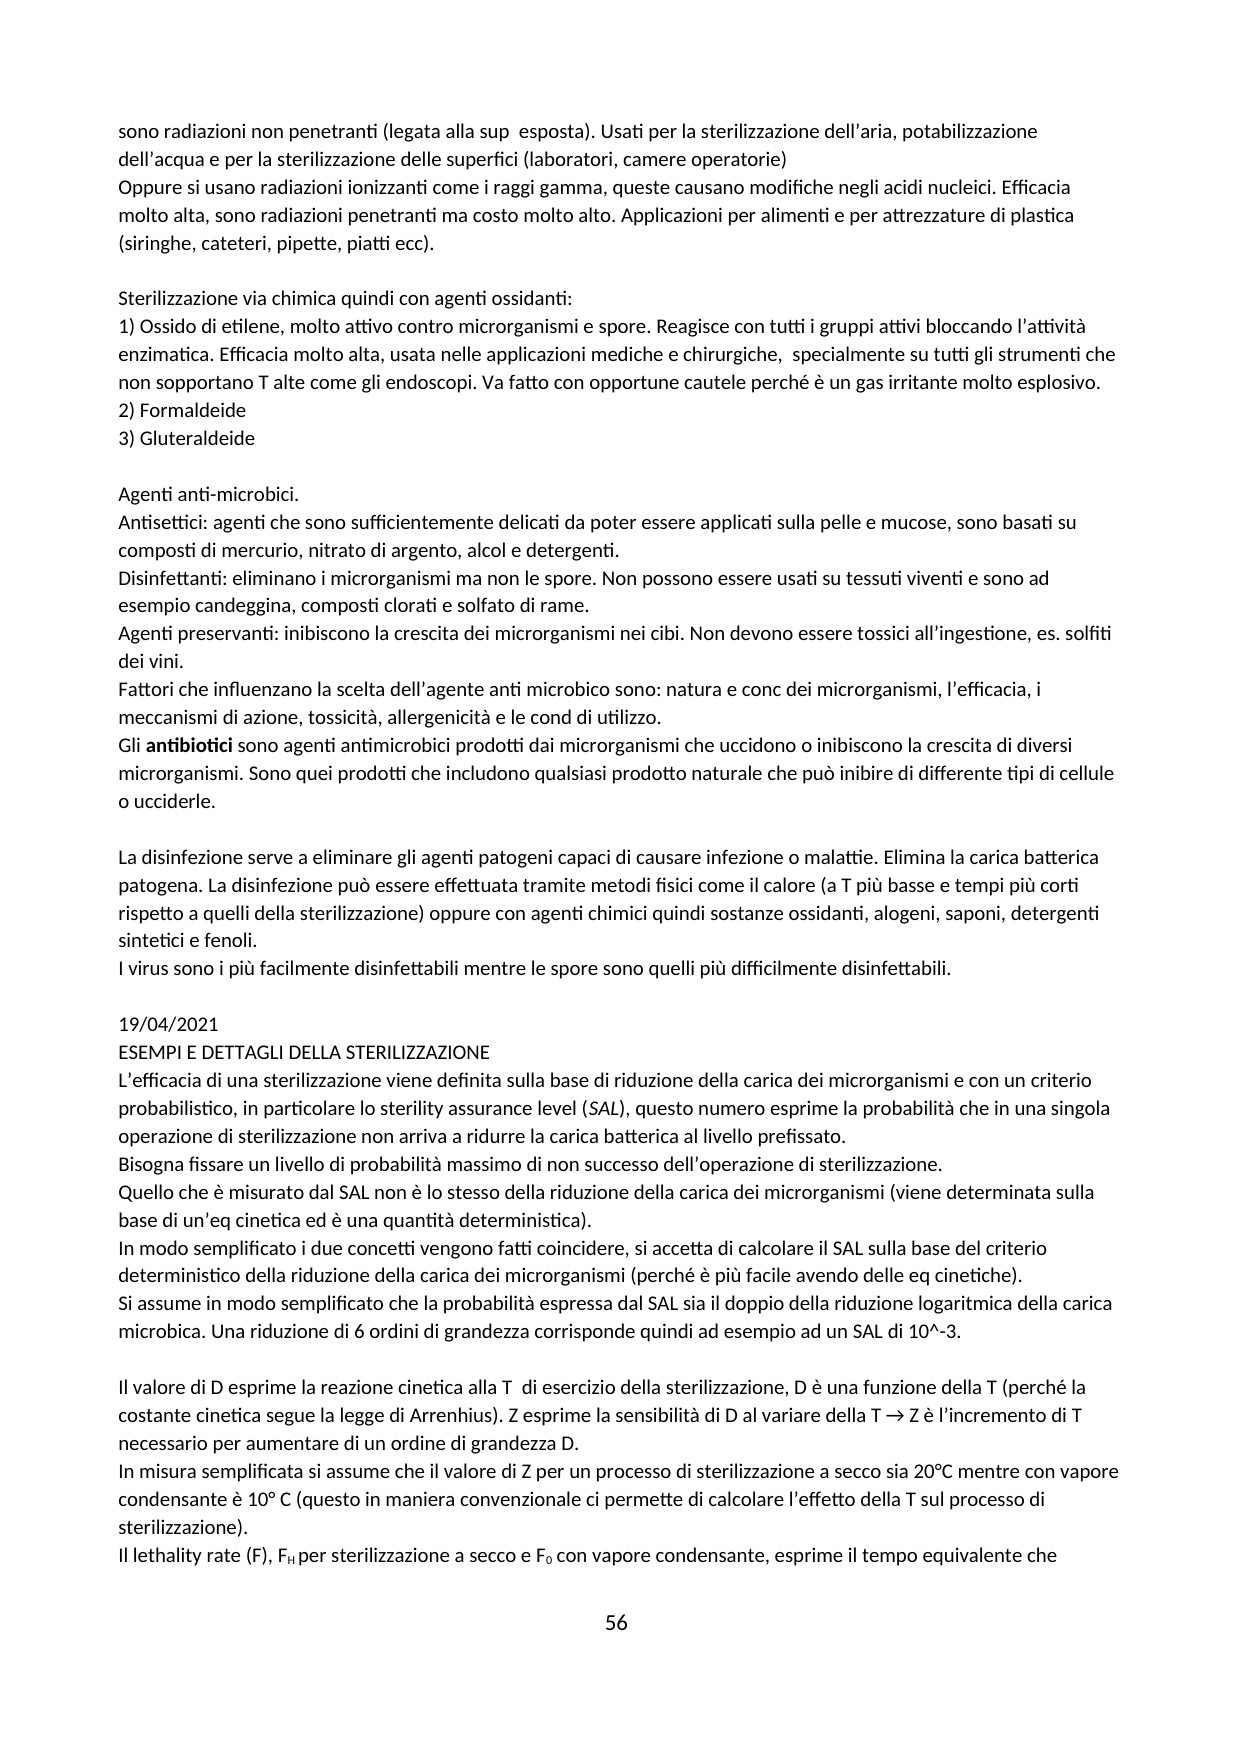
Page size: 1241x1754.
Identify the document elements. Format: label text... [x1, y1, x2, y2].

text Antisettici: agenti che sono sufficientemente delicati da poter essere applicati sulla pelle e mucose, sono basati su composti di mercurio, nitrato di argento, alcol e detergenti. [118, 509, 1124, 562]
text sono radiazioni non penetranti (legata alla sup esposta). Usati per la sterilizzazione dell’aria, potabilizzazione dell’acqua e per la sterilizzazione delle superfici (laboratori, camere operatorie) Oppure si usano radiazioni ionizzanti come i raggi gamma, queste causano modifiche negli acidi nucleici. Efficacia molto alta, sono radiazioni penetranti ma costo molto alto. Applicazioni per alimenti e per attrezzature di plastica (siringhe, cateteri, pipette, piatti ecc). Sterilizzazione via chimica quindi con agenti ossidanti: 1) Ossido di etilene, molto attivo contro microrganismi e spore. Reagisce con tutti i gruppi attivi bloccando l’attività enzimatica. Efficacia molto alta, usata nelle applicazioni mediche e chirurgiche, specialmente su tutti gli strumenti che non sopportano T alte come gli endoscopi. Va fatto con opportune cautele perché è un gas irritante molto esplosivo. 2) Formaldeide 3) Gluteraldeide Agenti anti-microbici. [118, 118, 1124, 506]
text Disinfettanti: eliminano i microrganismi ma non le spore. Non possono essere usati su tessuti viventi e sono ad esempio candeggina, composti clorati e solfato di rame. Agenti preservanti: inibiscono la crescita dei microrganismi nei cibi. Non devono essere tossici all’ingestione, es. solfiti dei vini. Fattori che influenzano la scelta dell’agente anti microbico sono: natura e conc dei microrganismi, l’efficacia, i meccanismi di azione, tossicità, allergenicità e le cond di utilizzo. Gli antibiotici sono agenti antimicrobici prodotti dai microrganismi che uccidono o inibiscono la crescita di diversi microrganismi. Sono quei prodotti che includono qualsiasi prodotto naturale che può inibire di differente tipi di cellule o ucciderle. La disinfezione serve a eliminare gli agenti patogeni capaci di causare infezione o malattie. Elimina la carica batterica patogena. La disinfezione può essere effettuata tramite metodi fisici come il calore (a T più basse e tempi più corti rispetto a quelli della sterilizzazione) oppure con agenti chimici quindi sostanze ossidanti, alogeni, saponi, detergenti sintetici e fenoli. I virus sono i più facilmente disinfettabili mentre le spore sono quelli più difficilmente disinfettabili. 19/04/2021 ESEMPI E DETTAGLI DELLA STERILIZZAZIONE L’efficacia di una sterilizzazione viene definita sulla base di riduzione della carica dei microrganismi e con un criterio probabilistico, in particolare lo sterility assurance level (SAL), questo numero esprime la probabilità che in una singola operazione di sterilizzazione non arriva a ridurre la carica batterica al livello prefissato. Bisogna fissare un livello di probabilità massimo di non successo dell’operazione di sterilizzazione. Quello che è misurato dal SAL non è lo stesso della riduzione della carica dei microrganismi (viene determinata sulla base di un’eq cinetica ed è una quantità deterministica). In modo semplificato i due concetti vengono fatti coincidere, si accetta di calcolare il SAL sulla base del criterio deterministico della riduzione della carica dei microrganismi (perché è più facile avendo delle eq cinetiche). Si assume in modo semplificato che la probabilità espressa dal SAL sia il doppio della riduzione logaritmica della carica microbica. Una riduzione di 6 ordini di grandezza corrisponde quindi ad esempio ad un SAL di 10^-3. Il valore di D esprime la reazione cinetica alla T di esercizio della sterilizzazione, D è una funzione della T (perché la costante cinetica segue la legge di Arrenhius). Z esprime la sensibilità di D al variare della T → Z è l’incremento di T necessario per aumentare di un ordine di grandezza D. In misura semplificata si assume che il valore di Z per un processo di sterilizzazione a secco sia 20°C mentre con vapore condensante è 10° C (questo in maniera convenzionale ci permette di calcolare l’effetto della T sul processo di sterilizzazione). Il lethality rate (F), FH per sterilizzazione a secco e F0 con vapore condensante, esprime il tempo equivalente che [118, 565, 1124, 1567]
